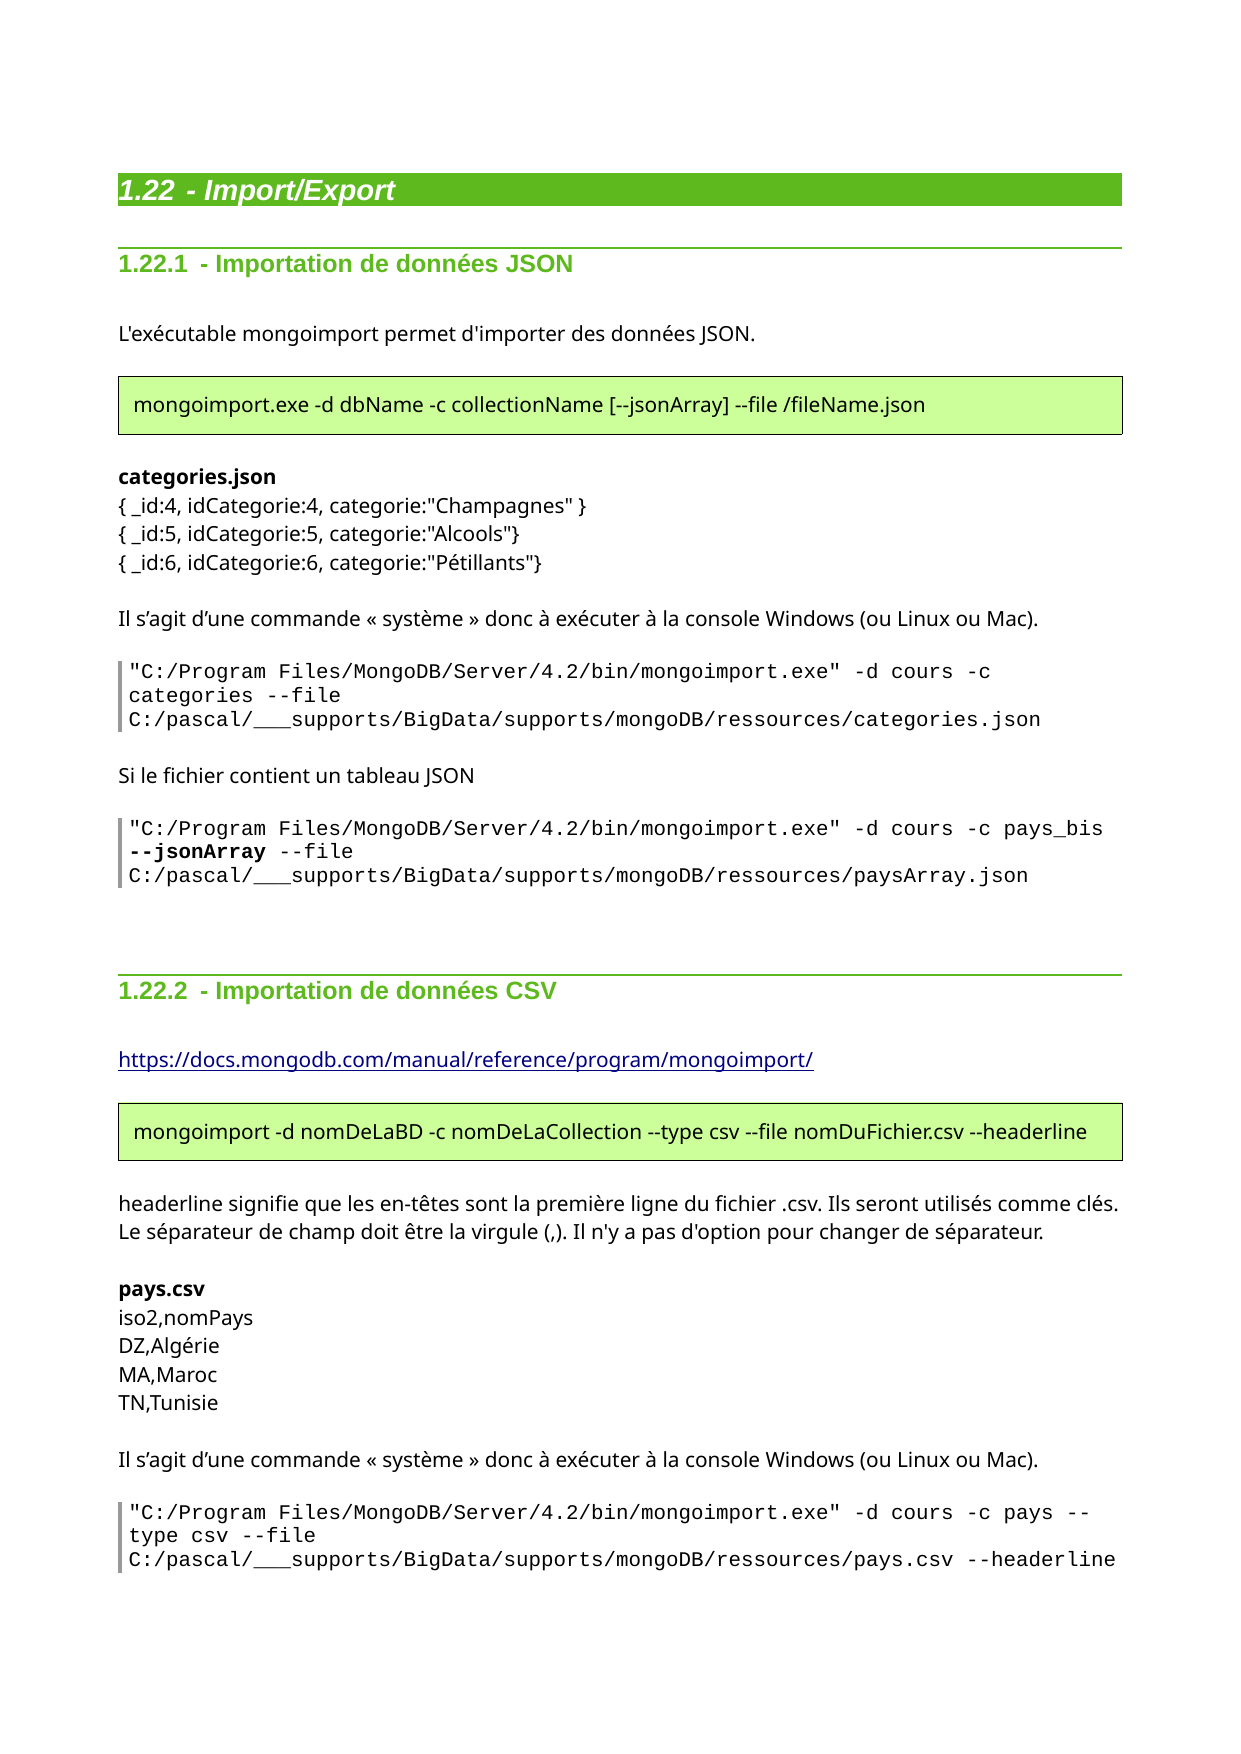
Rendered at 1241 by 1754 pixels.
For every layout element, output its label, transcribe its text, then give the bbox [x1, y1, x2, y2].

text iso2,nomPays [118, 1303, 1122, 1331]
text "C:/Program Files/MongoDB/Server/4.2/bin/mongoimport.exe" -d cours -c pays --type csv --file C:/pascal/___supports/BigData/supports/mongoDB/ressources/pays.csv --headerline [122, 1502, 1122, 1573]
text pays.csv [118, 1274, 1122, 1303]
text Il s’agit d’une commande « système » donc à exécuter à la console Windows (ou Linux ou Mac). [118, 604, 1122, 633]
text "C:/Program Files/MongoDB/Server/4.2/bin/mongoimport.exe" -d cours -c categories --file C:/pascal/___supports/BigData/supports/mongoDB/ressources/categories.json [122, 661, 1122, 732]
text MA,Maroc [118, 1360, 1122, 1388]
text { _id:6, idCategorie:6, categorie:"Pétillants"} [118, 548, 1122, 576]
subtitle - Importation de données JSON [118, 249, 1122, 278]
subtitle - Importation de données CSV [118, 976, 1122, 1005]
text L'exécutable mongoimport permet d'importer des données JSON. [118, 319, 1122, 347]
text categories.json [118, 462, 1122, 491]
text { _id:4, idCategorie:4, categorie:"Champagnes" } [118, 491, 1122, 519]
text Il s’agit d’une commande « système » donc à exécuter à la console Windows (ou Linux ou Mac). [118, 1445, 1122, 1473]
text { _id:5, idCategorie:5, categorie:"Alcools"} [118, 519, 1122, 548]
text TN,Tunisie [118, 1388, 1122, 1417]
text mongoimport -d nomDeLaBD -c nomDeLaCollection --type csv --file nomDuFichier.csv --headerline [119, 1104, 1122, 1160]
text Si le fichier contient un tableau JSON [118, 761, 1122, 789]
subtitle - Import/Export [118, 173, 1122, 206]
text https://docs.mongodb.com/manual/reference/program/mongoimport/ [118, 1046, 1122, 1074]
text mongoimport.exe -d dbName -c collectionName [--jsonArray] --file /fileName.json [119, 377, 1122, 434]
text "C:/Program Files/MongoDB/Server/4.2/bin/mongoimport.exe" -d cours -c pays_bis --jsonArray --file C:/pascal/___supports/BigData/supports/mongoDB/ressources/paysArray.json [122, 818, 1122, 888]
text DZ,Algérie [118, 1331, 1122, 1360]
text headerline signifie que les en-têtes sont la première ligne du fichier .csv. Ils seront utilisés comme clés. [118, 1189, 1122, 1217]
text Le séparateur de champ doit être la virgule (,). Il n'y a pas d'option pour changer de séparateur. [118, 1217, 1122, 1246]
